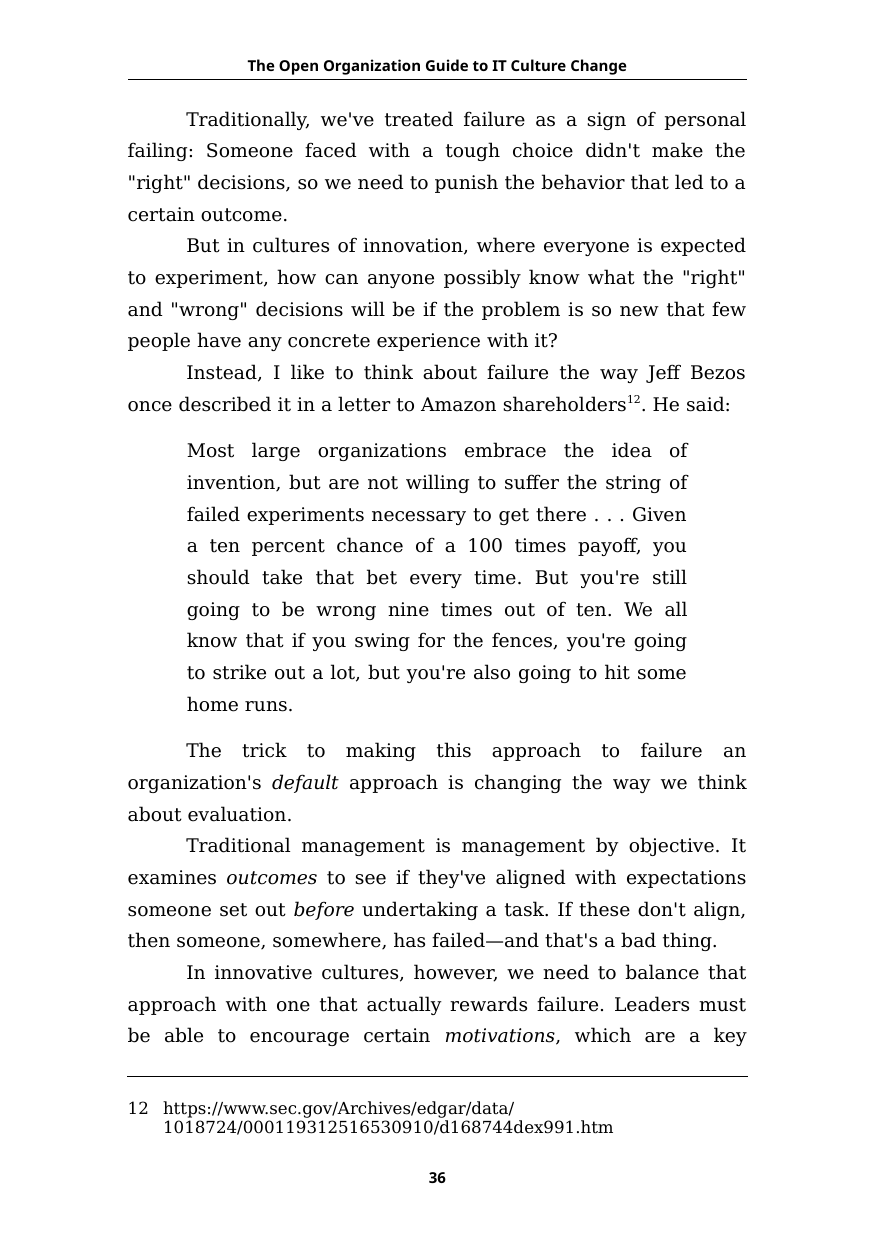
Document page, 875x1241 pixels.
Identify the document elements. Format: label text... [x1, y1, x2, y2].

text But in cultures of innovation, where everyone is expected to experiment, how can anyone possibly know what the "right" and "wrong" decisions will be if the problem is so new that few people have any concrete experience with it? [127, 235, 747, 352]
text https://www.sec.gov/Archives/edgar/data/1018724/000119312516530910/d168744dex991.htm [127, 1099, 747, 1138]
text The trick to making this approach to failure an organization's default approach is changing the way we think about evaluation. [127, 740, 747, 826]
text Traditional management is management by objective. It examines outcomes to see if they've aligned with expectations someone set out before undertaking a task. If these don't align, then someone, somewhere, has failed—and that's a bad thing. [127, 835, 747, 952]
text Most large organizations embrace the idea of invention, but are not willing to suffer the string of failed experiments necessary to get there . . . Given a ten percent chance of a 100 times payoff, you should take that bet every time. But you're still going to be wrong nine times out of ten. We all know that if you swing for the fences, you're going to strike out a lot, but you're also going to hit some home runs. [187, 440, 688, 716]
text Instead, I like to think about failure the way Jeff Bezos once described it in a letter to Amazon shareholders. He said: [127, 362, 747, 416]
text In innovative cultures, however, we need to balance that approach with one that actually rewards failure. Leaders must be able to encourage certain motivations, which are a key [127, 962, 747, 1047]
text Traditionally, we've treated failure as a sign of personal failing: Someone faced with a tough choice didn't make the "right" decisions, so we need to punish the behavior that led to a certain outcome. [127, 109, 747, 226]
